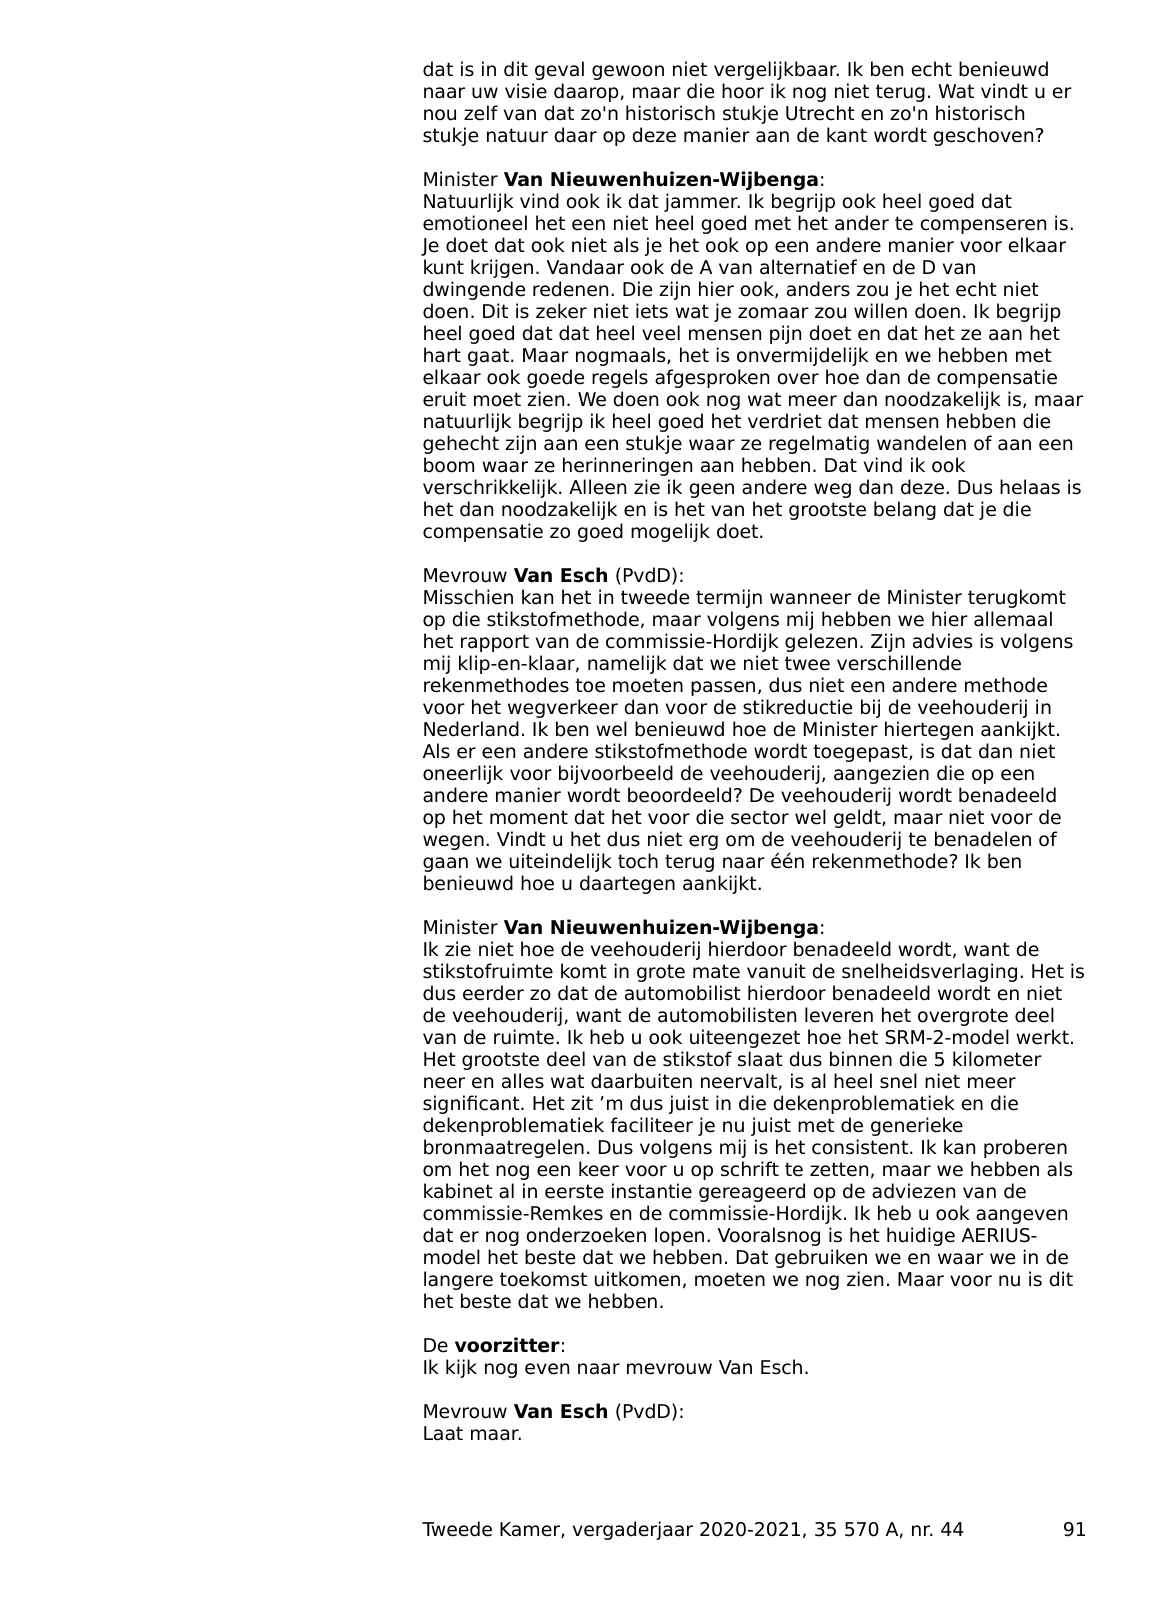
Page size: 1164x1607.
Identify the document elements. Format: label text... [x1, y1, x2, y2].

text Natuurlijk vind ook ik dat jammer. Ik begrijp ook heel goed dat emotioneel het een niet heel goed met het ander te compenseren is. Je doet dat ook niet als je het ook op een andere manier voor elkaar kunt krijgen. Vandaar ook de A van alternatief en de D van dwingende redenen. Die zijn hier ook, anders zou je het echt niet doen. Dit is zeker niet iets wat je zomaar zou willen doen. Ik begrijp heel goed dat dat heel veel mensen pijn doet en dat het ze aan het hart gaat. Maar nogmaals, het is onvermijdelijk en we hebben met elkaar ook goede regels afgesproken over hoe dan de compensatie eruit moet zien. We doen ook nog wat meer dan noodzakelijk is, maar natuurlijk begrijp ik heel goed het verdriet dat mensen hebben die gehecht zijn aan een stukje waar ze regelmatig wandelen of aan een boom waar ze herinneringen aan hebben. Dat vind ik ook verschrikkelijk. Alleen zie ik geen andere weg dan deze. Dus helaas is het dan noodzakelijk en is het van het grootste belang dat je die compensatie zo goed mogelijk doet. [422, 191, 1087, 543]
text Mevrouw Van Esch (PvdD): [422, 565, 1087, 587]
text Ik zie niet hoe de veehouderij hierdoor benadeeld wordt, want de stikstofruimte komt in grote mate vanuit de snelheidsverlaging. Het is dus eerder zo dat de automobilist hierdoor benadeeld wordt en niet de veehouderij, want de automobilisten leveren het overgrote deel van de ruimte. Ik heb u ook uiteengezet hoe het SRM-2-model werkt. Het grootste deel van de stikstof slaat dus binnen die 5 kilometer neer en alles wat daarbuiten neervalt, is al heel snel niet meer significant. Het zit ’m dus juist in die dekenproblematiek en die dekenproblematiek faciliteer je nu juist met de generieke bronmaatregelen. Dus volgens mij is het consistent. Ik kan proberen om het nog een keer voor u op schrift te zetten, maar we hebben als kabinet al in eerste instantie gereageerd op de adviezen van de commissie-Remkes en de commissie-Hordijk. Ik heb u ook aangeven dat er nog onderzoeken lopen. Vooralsnog is het huidige AERIUS-model het beste dat we hebben. Dat gebruiken we en waar we in de langere toekomst uitkomen, moeten we nog zien. Maar voor nu is dit het beste dat we hebben. [422, 939, 1087, 1312]
text De voorzitter: [422, 1335, 1087, 1357]
text Laat maar. [422, 1423, 1087, 1445]
text Mevrouw Van Esch (PvdD): [422, 1401, 1087, 1423]
text Minister Van Nieuwenhuizen-Wijbenga: [422, 917, 1087, 939]
text dat is in dit geval gewoon niet vergelijkbaar. Ik ben echt benieuwd naar uw visie daarop, maar die hoor ik nog niet terug. Wat vindt u er nou zelf van dat zo'n historisch stukje Utrecht en zo'n historisch stukje natuur daar op deze manier aan de kant wordt geschoven? [422, 59, 1087, 147]
text Minister Van Nieuwenhuizen-Wijbenga: [422, 169, 1087, 191]
text Misschien kan het in tweede termijn wanneer de Minister terugkomt op die stikstofmethode, maar volgens mij hebben we hier allemaal het rapport van de commissie-Hordijk gelezen. Zijn advies is volgens mij klip-en-klaar, namelijk dat we niet twee verschillende rekenmethodes toe moeten passen, dus niet een andere methode voor het wegverkeer dan voor de stikreductie bij de veehouderij in Nederland. Ik ben wel benieuwd hoe de Minister hiertegen aankijkt. Als er een andere stikstofmethode wordt toegepast, is dat dan niet oneerlijk voor bijvoorbeeld de veehouderij, aangezien die op een andere manier wordt beoordeeld? De veehouderij wordt benadeeld op het moment dat het voor die sector wel geldt, maar niet voor de wegen. Vindt u het dus niet erg om de veehouderij te benadelen of gaan we uiteindelijk toch terug naar één rekenmethode? Ik ben benieuwd hoe u daartegen aankijkt. [422, 587, 1087, 895]
text Ik kijk nog even naar mevrouw Van Esch. [422, 1357, 1087, 1379]
